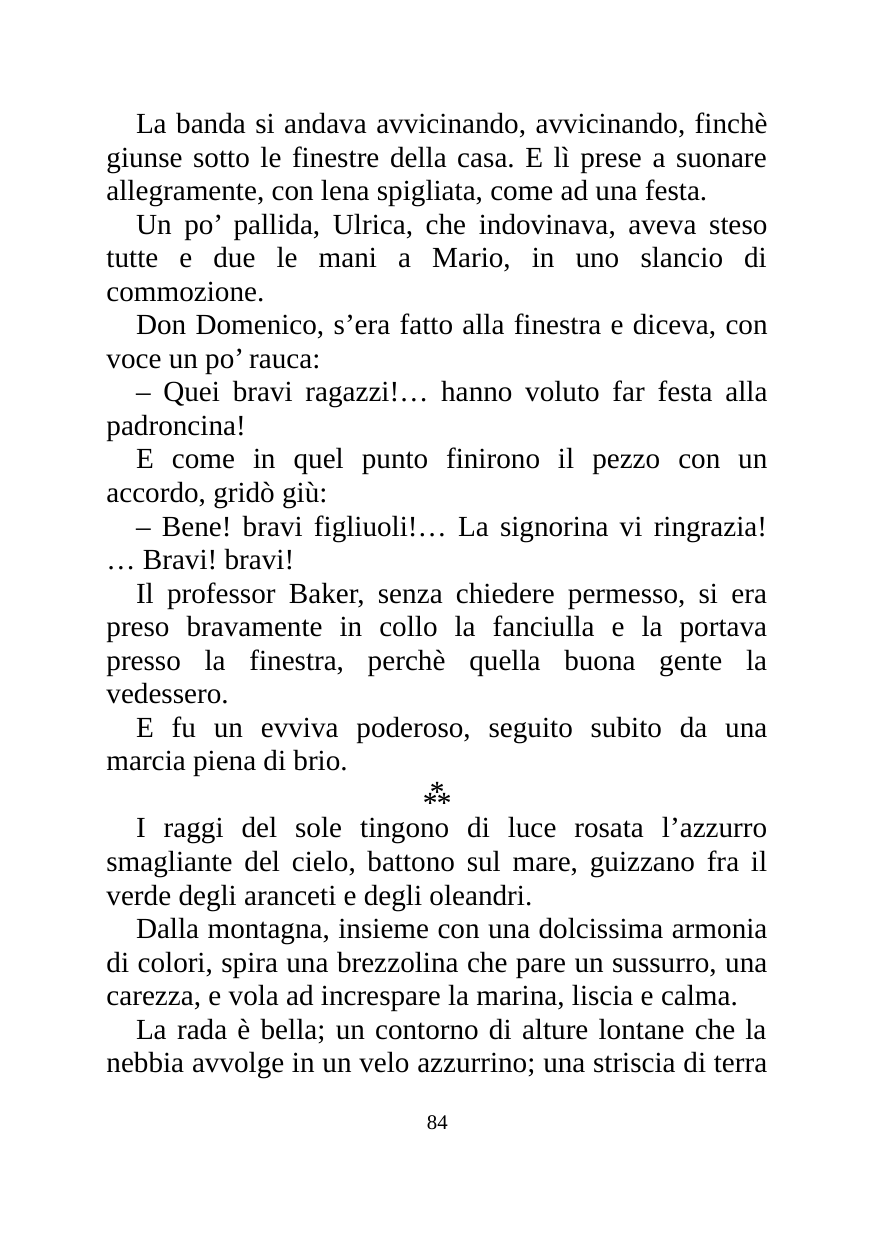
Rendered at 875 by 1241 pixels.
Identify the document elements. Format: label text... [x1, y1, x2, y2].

text E come in quel punto finirono il pezzo con un accordo, gridò giù: [106, 442, 768, 509]
text Un po’ pallida, Ulrica, che indovinava, aveva steso tutte e due le mani a Mario, in uno slancio di commozione. [106, 207, 768, 307]
text La banda si andava avvicinando, avvicinando, finchè giunse sotto le finestre della casa. E lì prese a suonare allegramente, con lena spigliata, come ad una festa. [106, 106, 768, 207]
text – Quei bravi ragazzi!… hanno voluto far festa alla padroncina! [106, 374, 768, 442]
text I raggi del sole tingono di luce rosata l’azzurro smagliante del cielo, battono sul mare, guizzano fra il verde degli aranceti e degli oleandri. [106, 811, 768, 911]
text Il professor Baker, senza chiedere permesso, si era preso bravamente in collo la fanciulla e la portava presso la finestra, perchè quella buona gente la vedessero. [106, 576, 768, 710]
text E fu un evviva poderoso, seguito subito da una marcia piena di brio. [106, 710, 768, 777]
text ⁂ [106, 777, 768, 811]
text La rada è bella; un contorno di alture lontane che la nebbia avvolge in un velo azzurrino; una striscia di terra [106, 1012, 768, 1079]
text Don Domenico, s’era fatto alla finestra e diceva, con voce un po’ rauca: [106, 307, 768, 374]
text – Bene! bravi figliuoli!… La signorina vi ringrazia!… Bravi! bravi! [106, 509, 768, 576]
text Dalla montagna, insieme con una dolcissima armonia di colori, spira una brezzolina che pare un sussurro, una carezza, e vola ad increspare la marina, liscia e calma. [106, 911, 768, 1012]
